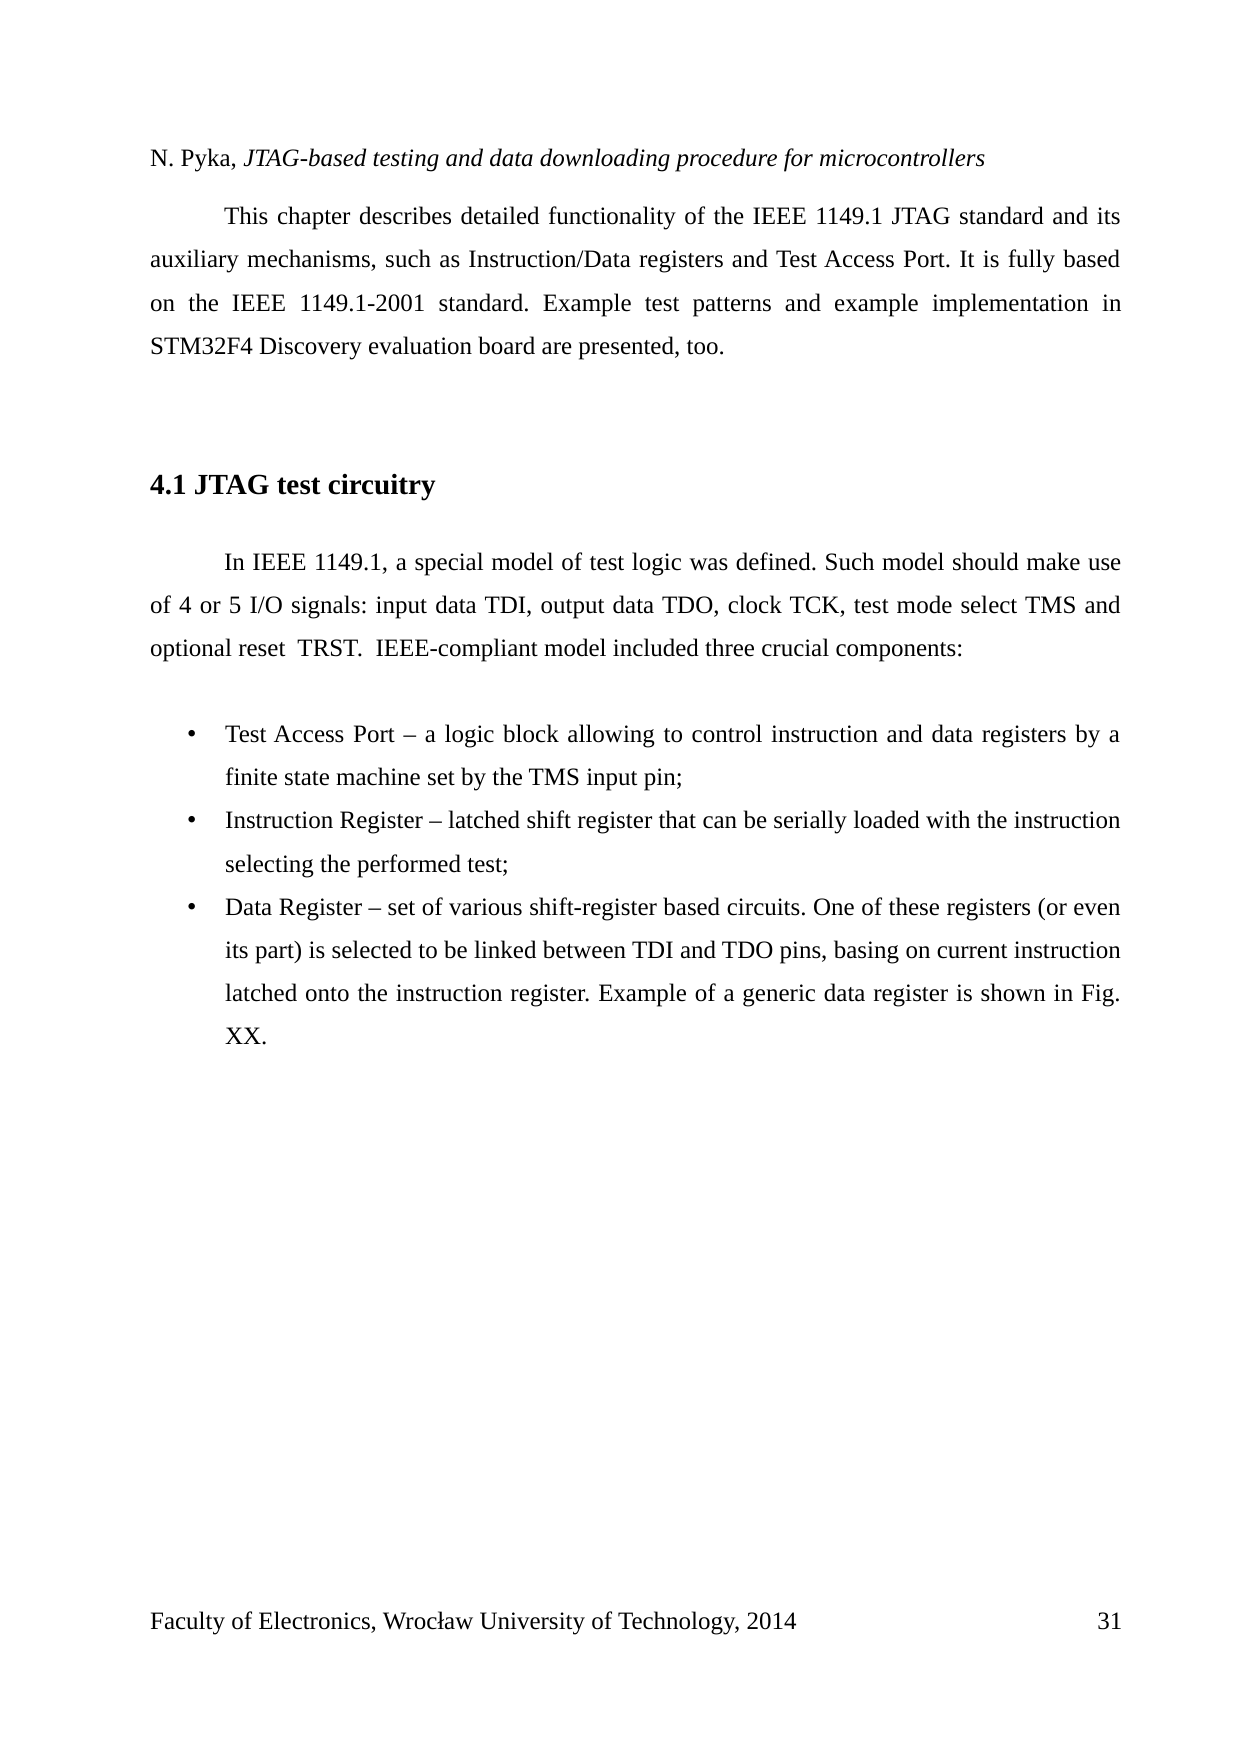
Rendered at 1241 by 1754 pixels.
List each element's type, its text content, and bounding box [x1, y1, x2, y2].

subtitle 4.1 JTAG test circuitry [150, 467, 1122, 501]
list Data Register – set of various shift-register based circuits. One of these registers (or even its part) is selected to be linked between TDI and TDO pins, basing on current instruction latched onto the instruction register. Example of a generic data register is shown in Fig. XX. [187, 892, 1122, 1050]
list Instruction Register – latched shift register that can be serially loaded with the instruction selecting the performed test; [187, 806, 1122, 877]
text In IEEE 1149.1, a special model of test logic was defined. Such model should make use of 4 or 5 I/O signals: input data TDI, output data TDO, clock TCK, test mode select TMS and optional reset TRST. IEEE-compliant model included three crucial components: [150, 547, 1122, 662]
text This chapter describes detailed functionality of the IEEE 1149.1 JTAG standard and its auxiliary mechanisms, such as Instruction/Data registers and Test Access Port. It is fully based on the IEEE 1149.1-2001 standard. Example test patterns and example implementation in STM32F4 Discovery evaluation board are presented, too. [150, 201, 1122, 359]
list Test Access Port – a logic block allowing to control instruction and data registers by a finite state machine set by the TMS input pin; [187, 719, 1122, 791]
